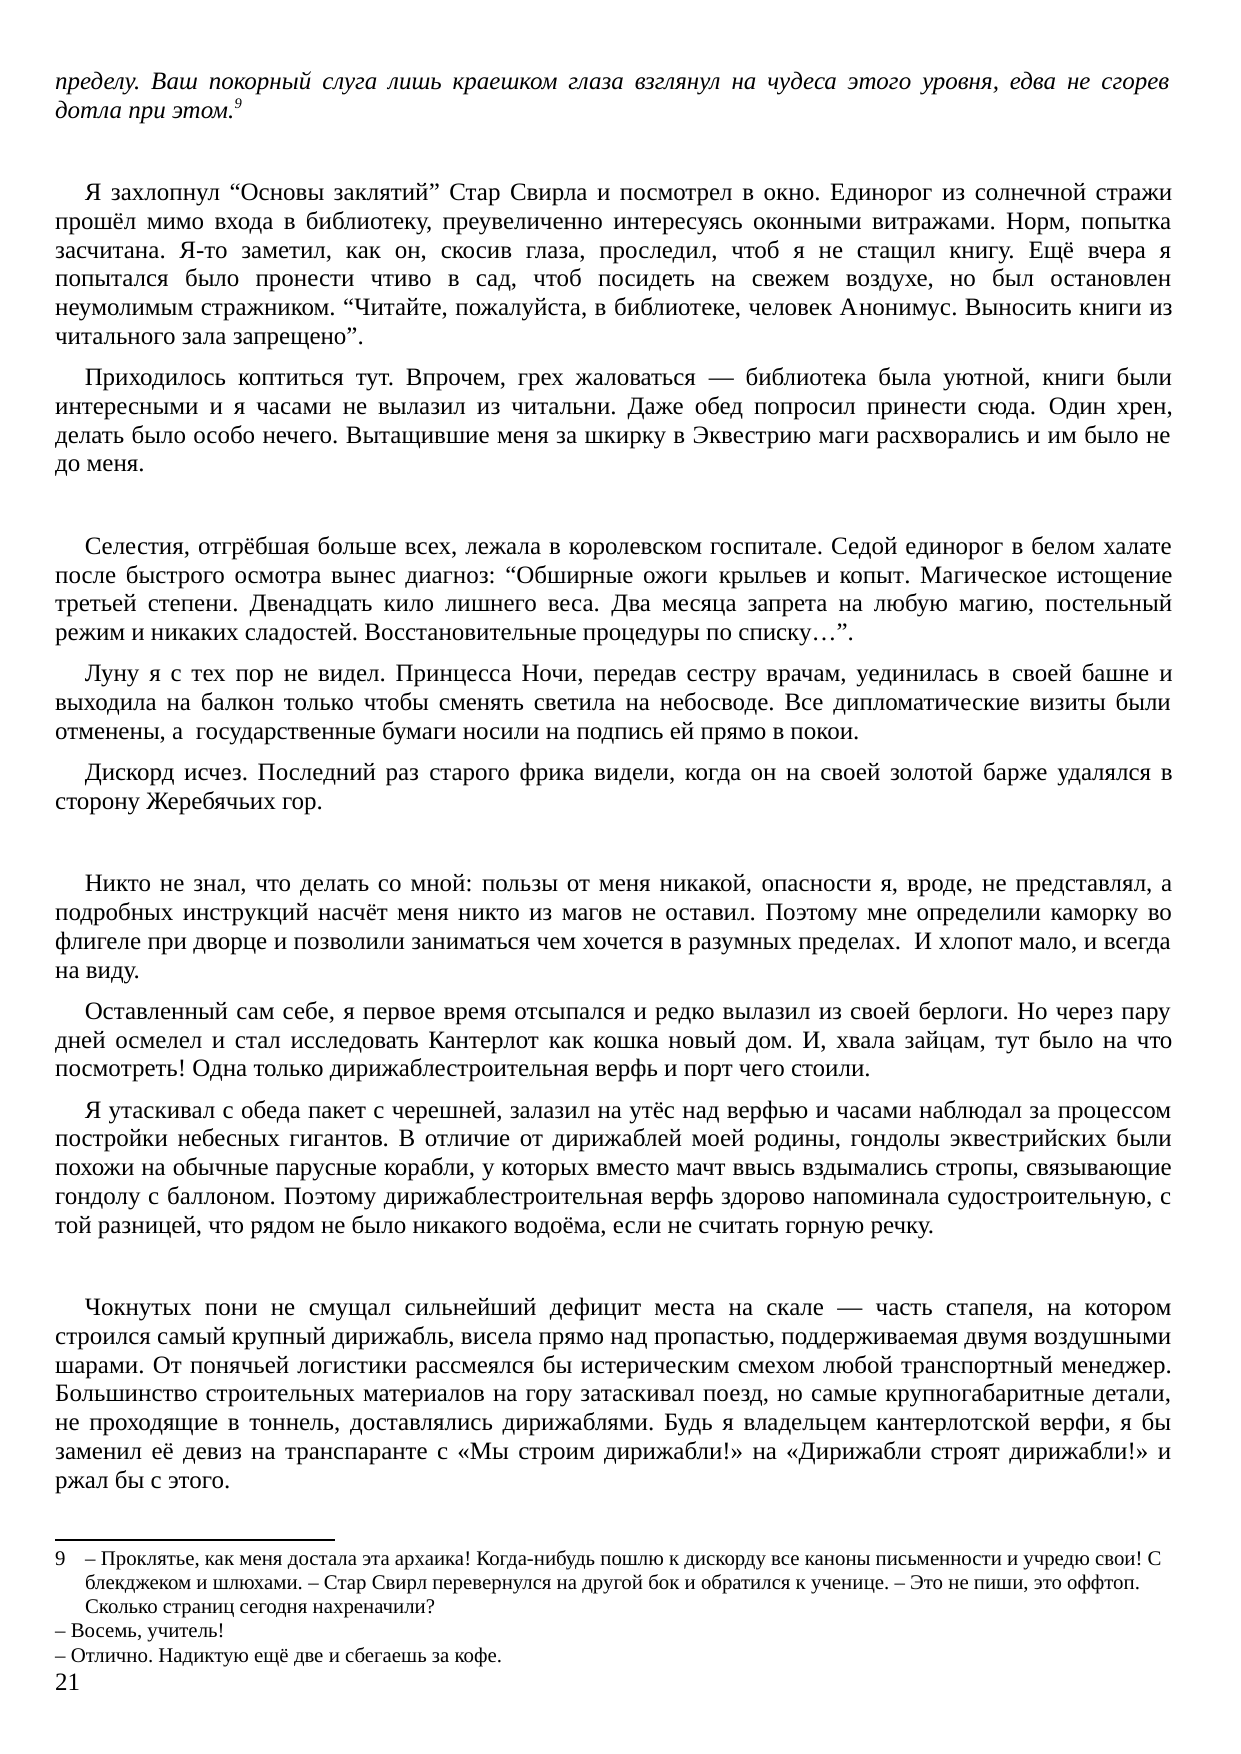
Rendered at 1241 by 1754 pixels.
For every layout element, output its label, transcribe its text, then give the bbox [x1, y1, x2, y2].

text Я захлопнул “Основы заклятий” Стар Свирла и посмотрел в окно. Единорог из солнечной стражи прошёл мимо входа в библиотеку, преувеличенно интересуясь оконными витражами. Норм, попытка засчитана. Я-то заметил, как он, скосив глаза, проследил, чтоб я не стащил книгу. Ещё вчера я попытался было пронести чтиво в сад, чтоб посидеть на свежем воздухе, но был остановлен неумолимым стражником. “Читайте, пожалуйста, в библиотеке, человек Анонимус. Выносить книги из читального зала запрещено”. [55, 177, 1173, 350]
text Чокнутых пони не смущал сильнейший дефицит места на скале — часть стапеля, на котором строился самый крупный дирижабль, висела прямо над пропастью, поддерживаемая двумя воздушными шарами. От понячьей логистики рассмеялся бы истерическим смехом любой транспортный менеджер. Большинство строительных материалов на гору затаскивал поезд, но самые крупногабаритные детали, не проходящие в тоннель, доставлялись дирижаблями. Будь я владельцем кантерлотской верфи, я бы заменил её девиз на транспаранте с «Мы строим дирижабли!» на «Дирижабли строят дирижабли!» и ржал бы с этого. [55, 1292, 1173, 1493]
list – Отлично. Надиктую ещё две и сбегаешь за кофе. [55, 1642, 1173, 1667]
text Оставленный сам себе, я первое время отсыпался и редко вылазил из своей берлоги. Но через пару дней осмелел и стал исследовать Кантерлот как кошка новый дом. И, хвала зайцам, тут было на что посмотреть! Одна только дирижаблестроительная верфь и порт чего стоили. [55, 996, 1173, 1082]
text Приходилось коптиться тут. Впрочем, грех жаловаться — библиотека была уютной, книги были интересными и я часами не вылазил из читальни. Даже обед попросил принести сюда. Один хрен, делать было особо нечего. Вытащившие меня за шкирку в Эквестрию маги расхворались и им было не до меня. [55, 362, 1173, 477]
text Я утаскивал с обеда пакет с черешней, залазил на утёс над верфью и часами наблюдал за процессом постройки небесных гигантов. В отличие от дирижаблей моей родины, гондолы эквестрийских были похожи на обычные парусные корабли, у которых вместо мачт ввысь вздымались стропы, связывающие гондолу с баллоном. Поэтому дирижаблестроительная верфь здорово напоминала судостроительную, с той разницей, что рядом не было никакого водоёма, если не считать горную речку. [55, 1095, 1173, 1238]
list – Проклятье, как меня достала эта архаика! Когда-нибудь пошлю к дискорду все каноны письменности и учредю свои! С блекджеком и шлюхами. – Стар Свирл перевернулся на другой бок и обратился к ученице. – Это не пиши, это оффтоп. Сколько страниц сегодня нахреначили? [55, 1546, 1173, 1618]
text Дискорд исчез. Последний раз старого фрика видели, когда он на своей золотой барже удалялся в сторону Жеребячьих гор. [55, 757, 1173, 815]
list пределу. Ваш покорный слуга лишь краешком глаза взглянул на чудеса этого уровня, едва не сгорев дотла при этом. [55, 66, 1173, 123]
text Никто не знал, что делать со мной: пользы от меня никакой, опасности я, вроде, не представлял, а подробных инструкций насчёт меня никто из магов не оставил. Поэтому мне определили каморку во флигеле при дворце и позволили заниматься чем хочется в разумных пределах. И хлопот мало, и всегда на виду. [55, 868, 1173, 983]
list – Восемь, учитель! [55, 1618, 1173, 1642]
text Селестия, отгрёбшая больше всех, лежала в королевском госпитале. Седой единорог в белом халате после быстрого осмотра вынес диагноз: “Обширные ожоги крыльев и копыт. Магическое истощение третьей степени. Двенадцать кило лишнего веса. Два месяца запрета на любую магию, постельный режим и никаких сладостей. Восстановительные процедуры по списку…”. [55, 531, 1173, 646]
text Луну я с тех пор не видел. Принцесса Ночи, передав сестру врачам, уединилась в своей башне и выходила на балкон только чтобы сменять светила на небосводе. Все дипломатические визиты были отменены, а государственные бумаги носили на подпись ей прямо в покои. [55, 658, 1173, 745]
